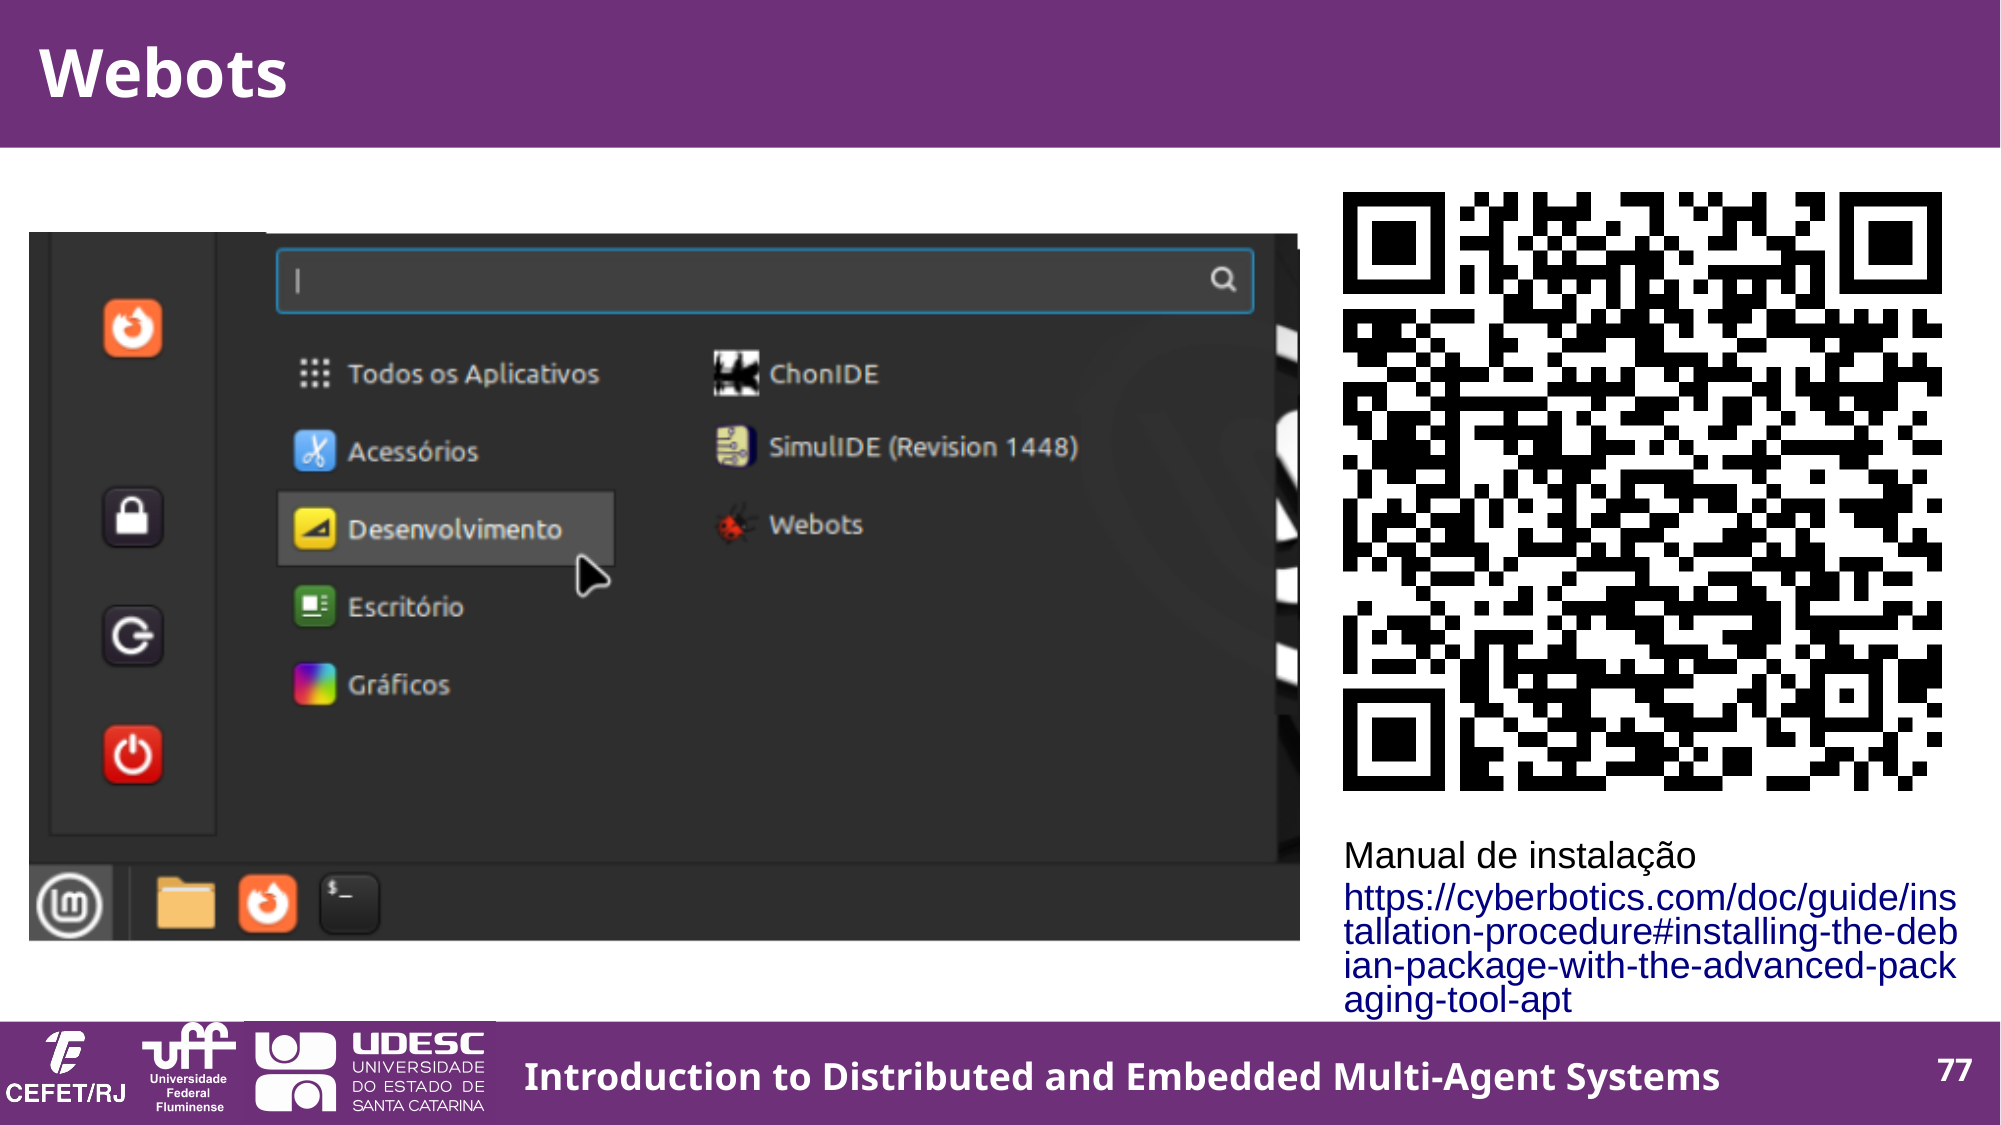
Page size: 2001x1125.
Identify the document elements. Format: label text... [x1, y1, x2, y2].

picture [29, 232, 1300, 949]
picture [244, 1021, 496, 1123]
text_box Manual de instalação https://cyberbotics.com/doc/guide/installation-procedure#installing-the-debian-package-with-the-advanced-packaging-tool-apt [1328, 826, 1979, 1004]
text_box Webots [25, 23, 1998, 116]
picture [1328, 177, 1956, 805]
picture [6, 1009, 125, 1125]
picture [141, 1021, 237, 1117]
